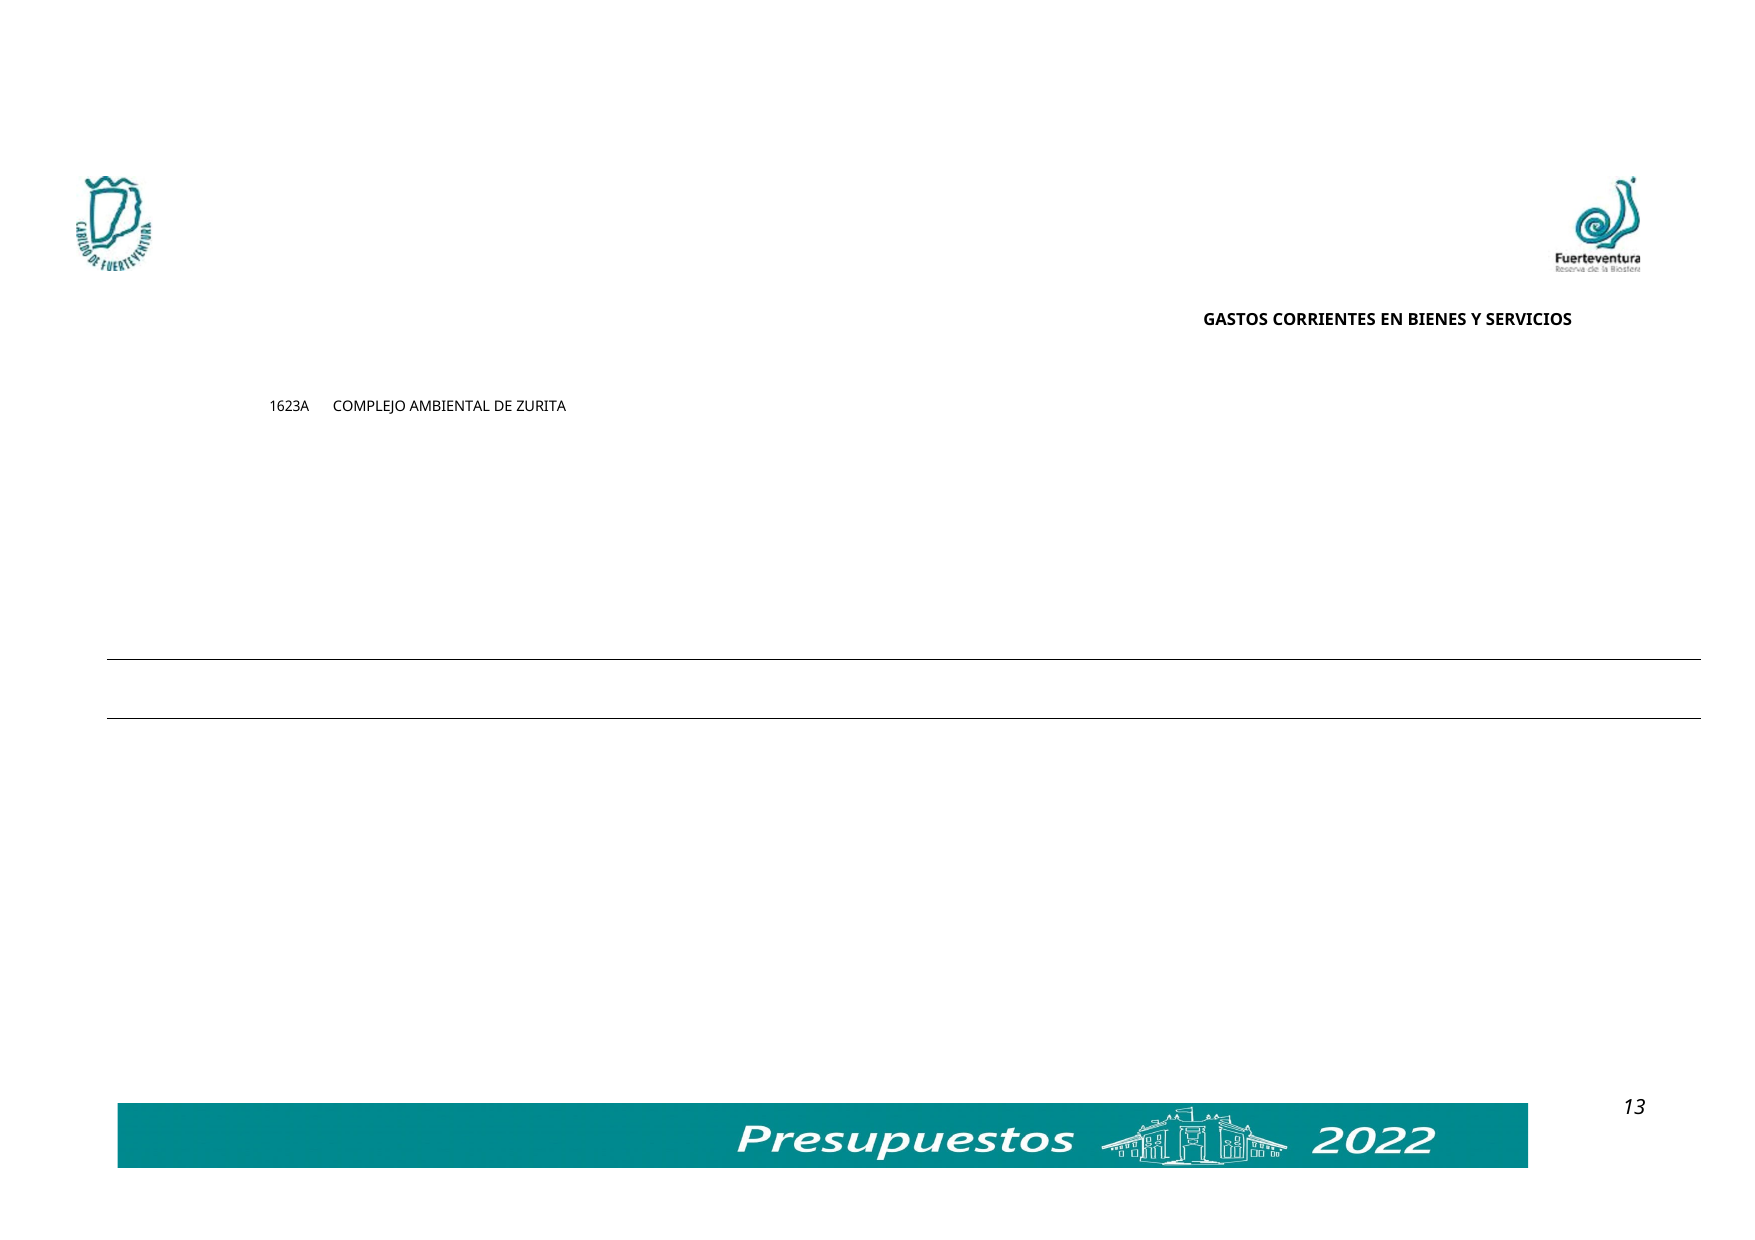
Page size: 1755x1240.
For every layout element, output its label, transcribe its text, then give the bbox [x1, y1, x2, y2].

table_cell COMPLEJO AMBIENTAL DE ZURITA [321, 388, 570, 423]
table_cell 1623A [59, 388, 321, 423]
